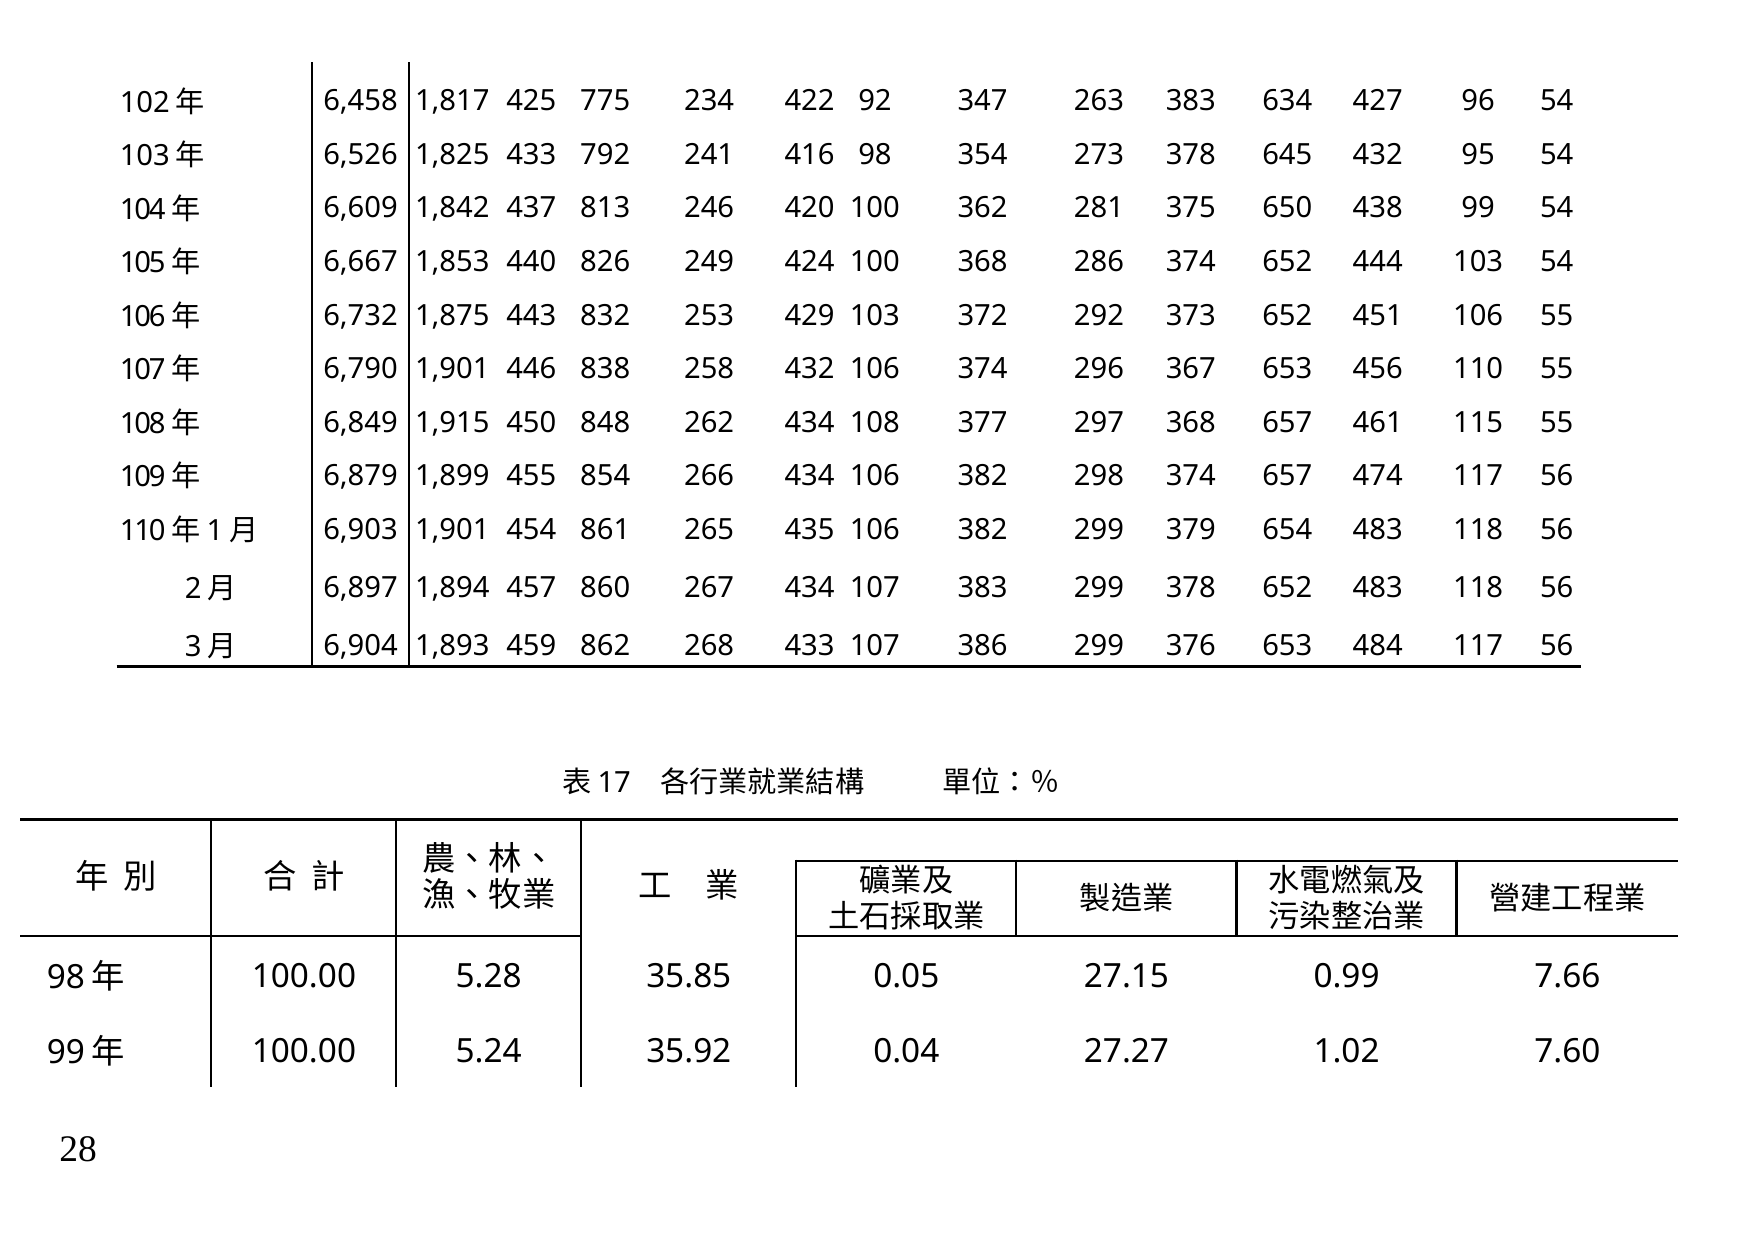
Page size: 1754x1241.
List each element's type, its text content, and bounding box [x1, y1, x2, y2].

table_cell 100 [845, 223, 905, 276]
table_cell 653 [1244, 607, 1331, 665]
table_cell 848 [566, 383, 643, 437]
table_cell 650 [1244, 169, 1331, 223]
table_cell 1,893 [410, 607, 496, 665]
table_cell 434 [774, 383, 844, 437]
table_cell 110年1月 [117, 490, 311, 548]
table_cell 422 [774, 62, 844, 116]
table_cell 438 [1331, 169, 1424, 223]
table_cell 292 [1060, 276, 1138, 330]
table_cell 1,875 [410, 276, 496, 330]
table_cell 860 [566, 549, 643, 607]
table_cell 382 [905, 437, 1060, 490]
table_cell 483 [1331, 549, 1424, 607]
table_cell 653 [1244, 330, 1331, 383]
table_cell 374 [905, 330, 1060, 383]
table_cell 383 [1138, 62, 1243, 116]
table_cell 273 [1060, 116, 1138, 169]
table_cell 106 [845, 437, 905, 490]
table_header 工 業 [582, 821, 796, 935]
table_cell 266 [644, 437, 774, 490]
table_cell 108年 [117, 383, 311, 437]
table_cell 6,609 [313, 169, 408, 223]
table_cell 450 [496, 383, 566, 437]
table_cell 429 [774, 276, 844, 330]
table_cell 373 [1138, 276, 1243, 330]
table_cell 35.92 [582, 1012, 795, 1087]
table_cell 862 [566, 607, 643, 665]
table_cell 7.66 [1456, 937, 1678, 1012]
table_cell 854 [566, 437, 643, 490]
table_cell 461 [1331, 383, 1424, 437]
table_cell 547 [1531, 223, 1581, 276]
table_cell 27.15 [1016, 937, 1236, 1012]
table_cell 105年 [117, 223, 311, 276]
table_cell 249 [644, 223, 774, 276]
table_cell 礦業及 土石採取業 [797, 862, 1015, 935]
table_cell 634 [1244, 62, 1331, 116]
table_cell 107 [845, 607, 905, 665]
table_cell 775 [566, 62, 643, 116]
table_cell 99年 [20, 1012, 210, 1087]
table_cell 246 [644, 169, 774, 223]
table_header 農、林、 漁、牧業 [397, 821, 580, 935]
table_cell 107年 [117, 330, 311, 383]
table_cell 434 [774, 549, 844, 607]
table_cell 433 [496, 116, 566, 169]
table_cell 435 [774, 490, 844, 548]
table_cell 0.05 [797, 937, 1016, 1012]
table_cell 6,667 [313, 223, 408, 276]
table_cell 297 [1060, 383, 1138, 437]
table_cell 383 [905, 549, 1060, 607]
table_cell 0.04 [797, 1012, 1016, 1087]
table_cell 299 [1060, 490, 1138, 548]
table_cell 265 [644, 490, 774, 548]
table_cell 1,899 [410, 437, 496, 490]
table_cell 117 [1425, 607, 1531, 665]
table_cell 253 [644, 276, 774, 330]
table_cell 6,790 [313, 330, 408, 383]
table_cell 100.00 [212, 1012, 395, 1087]
table_cell 792 [566, 116, 643, 169]
table_cell 440 [496, 223, 566, 276]
table_cell 557 [1531, 383, 1581, 437]
table_cell 374 [1138, 437, 1243, 490]
table_cell 92 [845, 62, 905, 116]
table_cell 6,879 [313, 437, 408, 490]
table_cell 652 [1244, 223, 1331, 276]
table_cell 368 [1138, 383, 1243, 437]
table_cell 製造業 [1017, 862, 1235, 935]
table_cell 456 [1331, 330, 1424, 383]
table_cell 299 [1060, 607, 1138, 665]
table_cell 483 [1331, 490, 1424, 548]
table_cell 362 [905, 169, 1060, 223]
table_header [796, 821, 1678, 859]
table_cell 1,901 [410, 490, 496, 548]
table_cell 107 [845, 549, 905, 607]
table_cell 98 [845, 116, 905, 169]
table_cell 645 [1244, 116, 1331, 169]
table_cell 108 [845, 383, 905, 437]
table_cell 654 [1244, 490, 1331, 548]
table_cell 6,903 [313, 490, 408, 548]
table_cell 652 [1244, 276, 1331, 330]
table_cell 1,894 [410, 549, 496, 607]
table_cell 水電燃氣及 污染整治業 [1238, 862, 1455, 935]
table_cell 378 [1138, 116, 1243, 169]
table_cell 367 [1138, 330, 1243, 383]
table_cell 541 [1531, 62, 1581, 116]
table_header 合 計 [212, 821, 395, 935]
table_cell 234 [644, 62, 774, 116]
table_cell 6,526 [313, 116, 408, 169]
table_cell 457 [496, 549, 566, 607]
table_cell 813 [566, 169, 643, 223]
table_cell 109年 [117, 437, 311, 490]
table_cell 567 [1531, 607, 1581, 665]
table_cell 102年 [117, 62, 311, 116]
table_cell 432 [774, 330, 844, 383]
table_cell 106 [845, 490, 905, 548]
table_cell 657 [1244, 437, 1331, 490]
table_cell 299 [1060, 549, 1138, 607]
table_cell 106 [845, 330, 905, 383]
table_cell 434 [774, 437, 844, 490]
table_cell 118 [1425, 490, 1531, 548]
table_cell 營建工程業 [1458, 862, 1678, 935]
table_cell 3月 [117, 607, 311, 665]
table_cell 386 [905, 607, 1060, 665]
table_cell 7.60 [1456, 1012, 1678, 1087]
table_cell 103年 [117, 116, 311, 169]
table_cell 347 [905, 62, 1060, 116]
table_cell 110 [1425, 330, 1531, 383]
table_cell 1,817 [410, 62, 496, 116]
table_cell 420 [774, 169, 844, 223]
table_cell 100.00 [212, 937, 395, 1012]
table_cell 103 [1425, 223, 1531, 276]
table_cell 432 [1331, 116, 1424, 169]
table_cell 35.85 [582, 935, 795, 1012]
table_cell 375 [1138, 169, 1243, 223]
table_cell 6,458 [313, 62, 408, 116]
table_cell 425 [496, 62, 566, 116]
table_cell 6,732 [313, 276, 408, 330]
table_cell 433 [774, 607, 844, 665]
subtitle 表17 各行業就業結構 單位：％ [59, 743, 1639, 818]
table_cell 566 [1531, 549, 1581, 607]
table_cell 96 [1425, 62, 1531, 116]
table_cell 459 [496, 607, 566, 665]
table_cell 263 [1060, 62, 1138, 116]
table_cell 424 [774, 223, 844, 276]
table_header 年 別 [20, 821, 210, 935]
table_cell 296 [1060, 330, 1138, 383]
table_cell 546 [1531, 169, 1581, 223]
table_cell 1,915 [410, 383, 496, 437]
table_cell 1,842 [410, 169, 496, 223]
table_cell 1,853 [410, 223, 496, 276]
table_cell 374 [1138, 223, 1243, 276]
table_cell 115 [1425, 383, 1531, 437]
table_cell 437 [496, 169, 566, 223]
table_cell 368 [905, 223, 1060, 276]
table_cell 563 [1531, 437, 1581, 490]
table_cell 6,904 [313, 607, 408, 665]
table_cell 443 [496, 276, 566, 330]
table_cell 1,825 [410, 116, 496, 169]
table_cell 268 [644, 607, 774, 665]
table_cell 372 [905, 276, 1060, 330]
table_cell 382 [905, 490, 1060, 548]
table_cell 286 [1060, 223, 1138, 276]
table_cell 5.24 [397, 1012, 580, 1087]
table_cell 100 [845, 169, 905, 223]
table_cell 551 [1531, 276, 1581, 330]
table_cell 298 [1060, 437, 1138, 490]
table_cell 652 [1244, 549, 1331, 607]
table_cell 454 [496, 490, 566, 548]
table_cell 118 [1425, 549, 1531, 607]
table_cell 427 [1331, 62, 1424, 116]
table_cell 826 [566, 223, 643, 276]
table_cell 258 [644, 330, 774, 383]
table_cell 2月 [117, 549, 311, 607]
table_cell 95 [1425, 116, 1531, 169]
table_cell 106年 [117, 276, 311, 330]
table_cell 377 [905, 383, 1060, 437]
table_cell 0.99 [1236, 937, 1456, 1012]
table_cell 6,897 [313, 549, 408, 607]
table_cell 1.02 [1236, 1012, 1456, 1087]
table_cell 106 [1425, 276, 1531, 330]
table_cell 416 [774, 116, 844, 169]
table_cell 104年 [117, 169, 311, 223]
table_cell 554 [1531, 330, 1581, 383]
table_cell 98年 [20, 937, 210, 1012]
table_cell 474 [1331, 437, 1424, 490]
table_cell 262 [644, 383, 774, 437]
table_cell 6,849 [313, 383, 408, 437]
table_cell 103 [845, 276, 905, 330]
table_cell 567 [1531, 490, 1581, 548]
table_cell 5.28 [397, 937, 580, 1012]
table_cell 379 [1138, 490, 1243, 548]
table_cell 376 [1138, 607, 1243, 665]
table_cell 861 [566, 490, 643, 548]
table_cell 1,901 [410, 330, 496, 383]
table_cell 27.27 [1016, 1012, 1236, 1087]
table_cell 241 [644, 116, 774, 169]
table_cell 444 [1331, 223, 1424, 276]
table_cell 455 [496, 437, 566, 490]
table_cell 832 [566, 276, 643, 330]
table_cell 378 [1138, 549, 1243, 607]
table_cell 484 [1331, 607, 1424, 665]
table_cell 446 [496, 330, 566, 383]
table_cell 657 [1244, 383, 1331, 437]
table_cell 354 [905, 116, 1060, 169]
table_cell 543 [1531, 116, 1581, 169]
table_cell 117 [1425, 437, 1531, 490]
table_cell 99 [1425, 169, 1531, 223]
table_cell 281 [1060, 169, 1138, 223]
table_cell 838 [566, 330, 643, 383]
table_cell 267 [644, 549, 774, 607]
table_cell 451 [1331, 276, 1424, 330]
